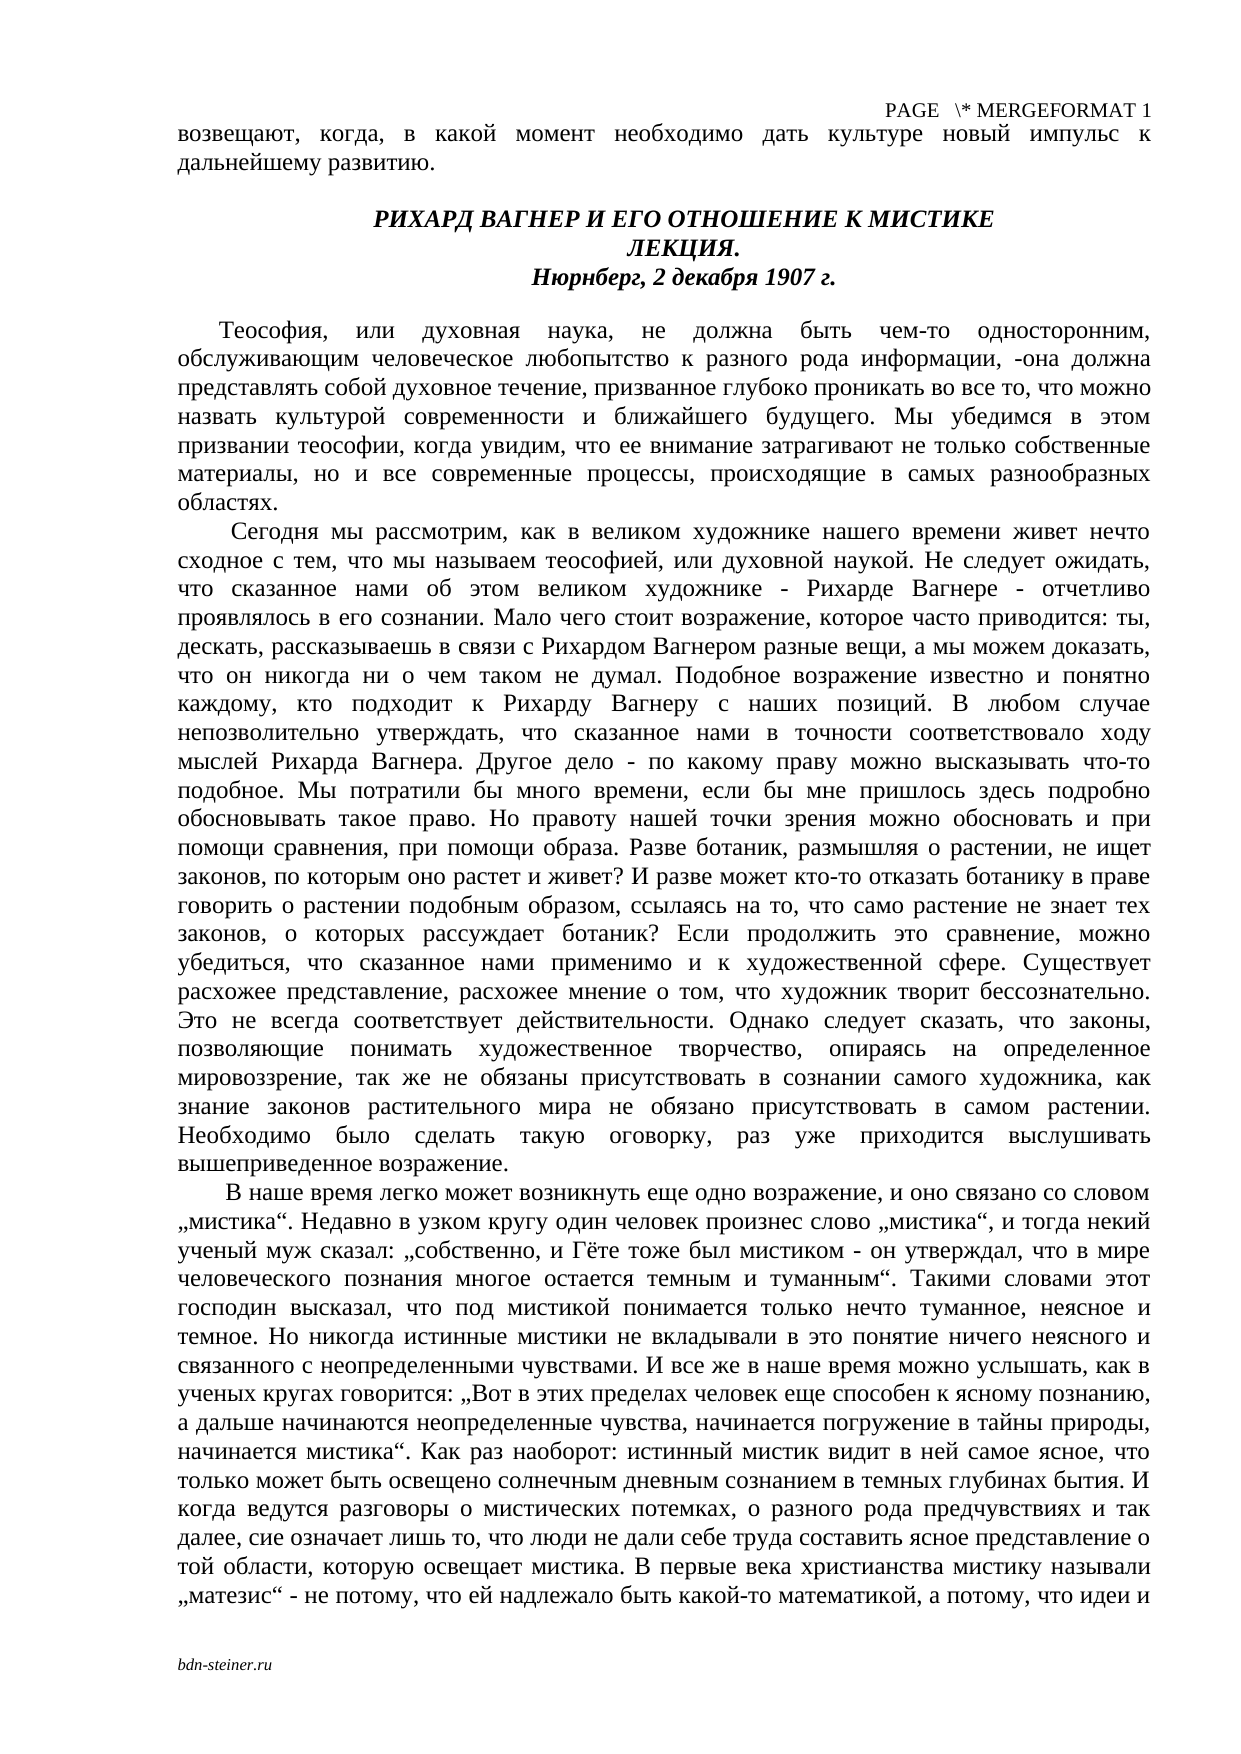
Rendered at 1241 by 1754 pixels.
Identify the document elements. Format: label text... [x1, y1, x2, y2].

text РИХАРД ВАГНЕР И ЕГО ОТНОШЕНИЕ К МИСТИКЕ [177, 204, 1152, 233]
text ЛЕКЦИЯ. [177, 233, 1152, 262]
text возвещают, когда, в какой момент необходимо дать культуре новый импульс к дальнейшему развитию. [177, 118, 1152, 176]
text Нюрнберг, 2 декабря 1907 г. [177, 262, 1152, 291]
text Сегодня мы рассмотрим, как в великом художнике нашего времени живет нечто сходное с тем, что мы называем теософией, или духовной наукой. Не следует ожидать, что сказанное нами об этом великом художнике - Рихарде Вагнере - отчетливо проявлялось в его сознании. Мало чего стоит возражение, которое часто приводится: ты, дескать, рассказываешь в связи с Рихардом Вагнером разные вещи, а мы можем доказать, что он никогда ни о чем таком не думал. Подобное возражение известно и понятно каждому, кто подходит к Рихарду Вагнеру с наших позиций. В любом случае непозволительно утверждать, что сказанное нами в точности соответствовало ходу мыслей Рихарда Вагнера. Другое дело - по какому праву можно высказывать что-то подобное. Мы потратили бы много времени, если бы мне пришлось здесь подробно обосновывать такое право. Но правоту нашей точки зрения можно обосновать и при помощи сравнения, при помощи образа. Разве ботаник, размышляя о растении, не ищет законов, по которым оно растет и живет? И разве может кто-то отказать ботанику в праве говорить о растении подобным образом, ссылаясь на то, что само растение не знает тех законов, о которых рассуждает ботаник? Если продолжить это сравнение, можно убедиться, что сказанное нами применимо и к художественной сфере. Существует расхожее представление, расхожее мнение о том, что художник творит бессознательно. Это не всегда соответствует действительности. Однако следует сказать, что законы, позволяющие понимать художественное творчество, опираясь на определенное мировоззрение, так же не обязаны присутствовать в сознании самого художника, как знание законов растительного мира не обязано присутствовать в самом растении. Необходимо было сделать такую оговорку, раз уже приходится выслушивать вышеприведенное возражение. [177, 516, 1152, 1177]
text В наше время легко может возникнуть еще одно возражение, и оно связано со словом „мистика“. Недавно в узком кругу один человек произнес слово „мистика“, и тогда некий ученый муж сказал: „собственно, и Гёте тоже был мистиком - он утверждал, что в мире человеческого познания многое остается темным и туманным“. Такими словами этот господин высказал, что под мистикой понимается только нечто туманное, неясное и темное. Но никогда истинные мистики не вкладывали в это понятие ничего неясного и связанного с неопределенными чувствами. И все же в наше время можно услышать, как в ученых кругах говорится: „Вот в этих пределах человек еще способен к ясному познанию, а дальше начинаются неопределенные чувства, начинается погружение в тайны природы, начинается мистика“. Как раз наоборот: истинный мистик видит в ней самое ясное, что только может быть освещено солнечным дневным сознанием в темных глубинах бытия. И когда ведутся разговоры о мистических потемках, о разного рода предчувствиях и так далее, сие означает лишь то, что люди не дали себе труда составить ясное представление о той области, которую освещает мистика. В первые века христианства мистику называли „матезис“ - не потому, что ей надлежало быть какой-то математикой, а потому, что идеи и [177, 1177, 1152, 1608]
text Теософия, или духовная наука, не должна быть чем-то односторонним, обслуживающим человеческое любопытство к разного рода информации, -она должна представлять собой духовное течение, призванное глубоко проникать во все то, что можно назвать культурой современности и ближайшего будущего. Мы убедимся в этом призвании теософии, когда увидим, что ее внимание затрагивают не только собственные материалы, но и все современные процессы, происходящие в самых разнообразных областях. [177, 315, 1152, 516]
